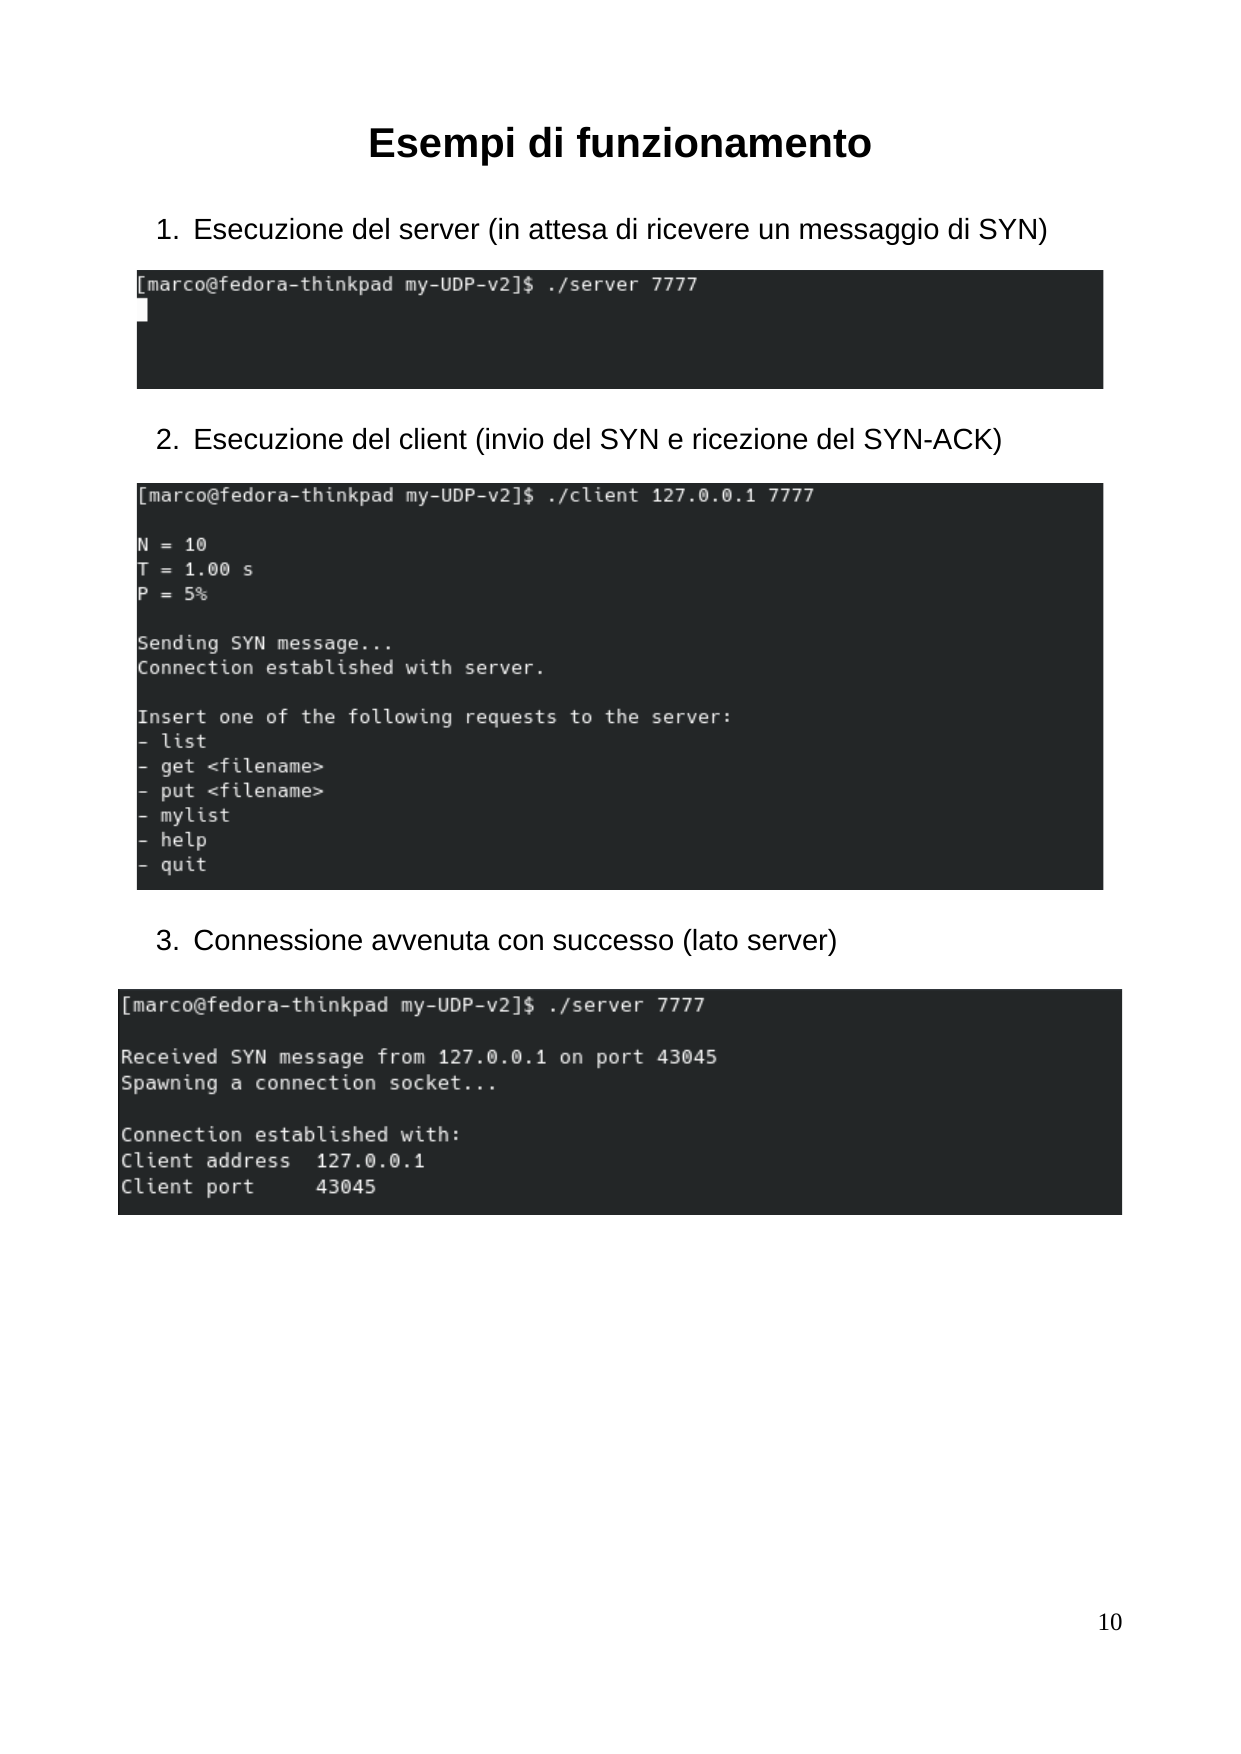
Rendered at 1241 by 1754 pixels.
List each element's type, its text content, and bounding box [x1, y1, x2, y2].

subtitle Esempi di funzionamento [118, 118, 1122, 166]
list Connessione avvenuta con successo (lato server) [156, 923, 1122, 956]
picture [118, 989, 1123, 1215]
list Esecuzione del server (in attesa di ricevere un messaggio di SYN) [156, 212, 1122, 246]
picture [136, 270, 1104, 389]
list Esecuzione del client (invio del SYN e ricezione del SYN-ACK) [156, 422, 1122, 456]
picture [136, 483, 1104, 890]
